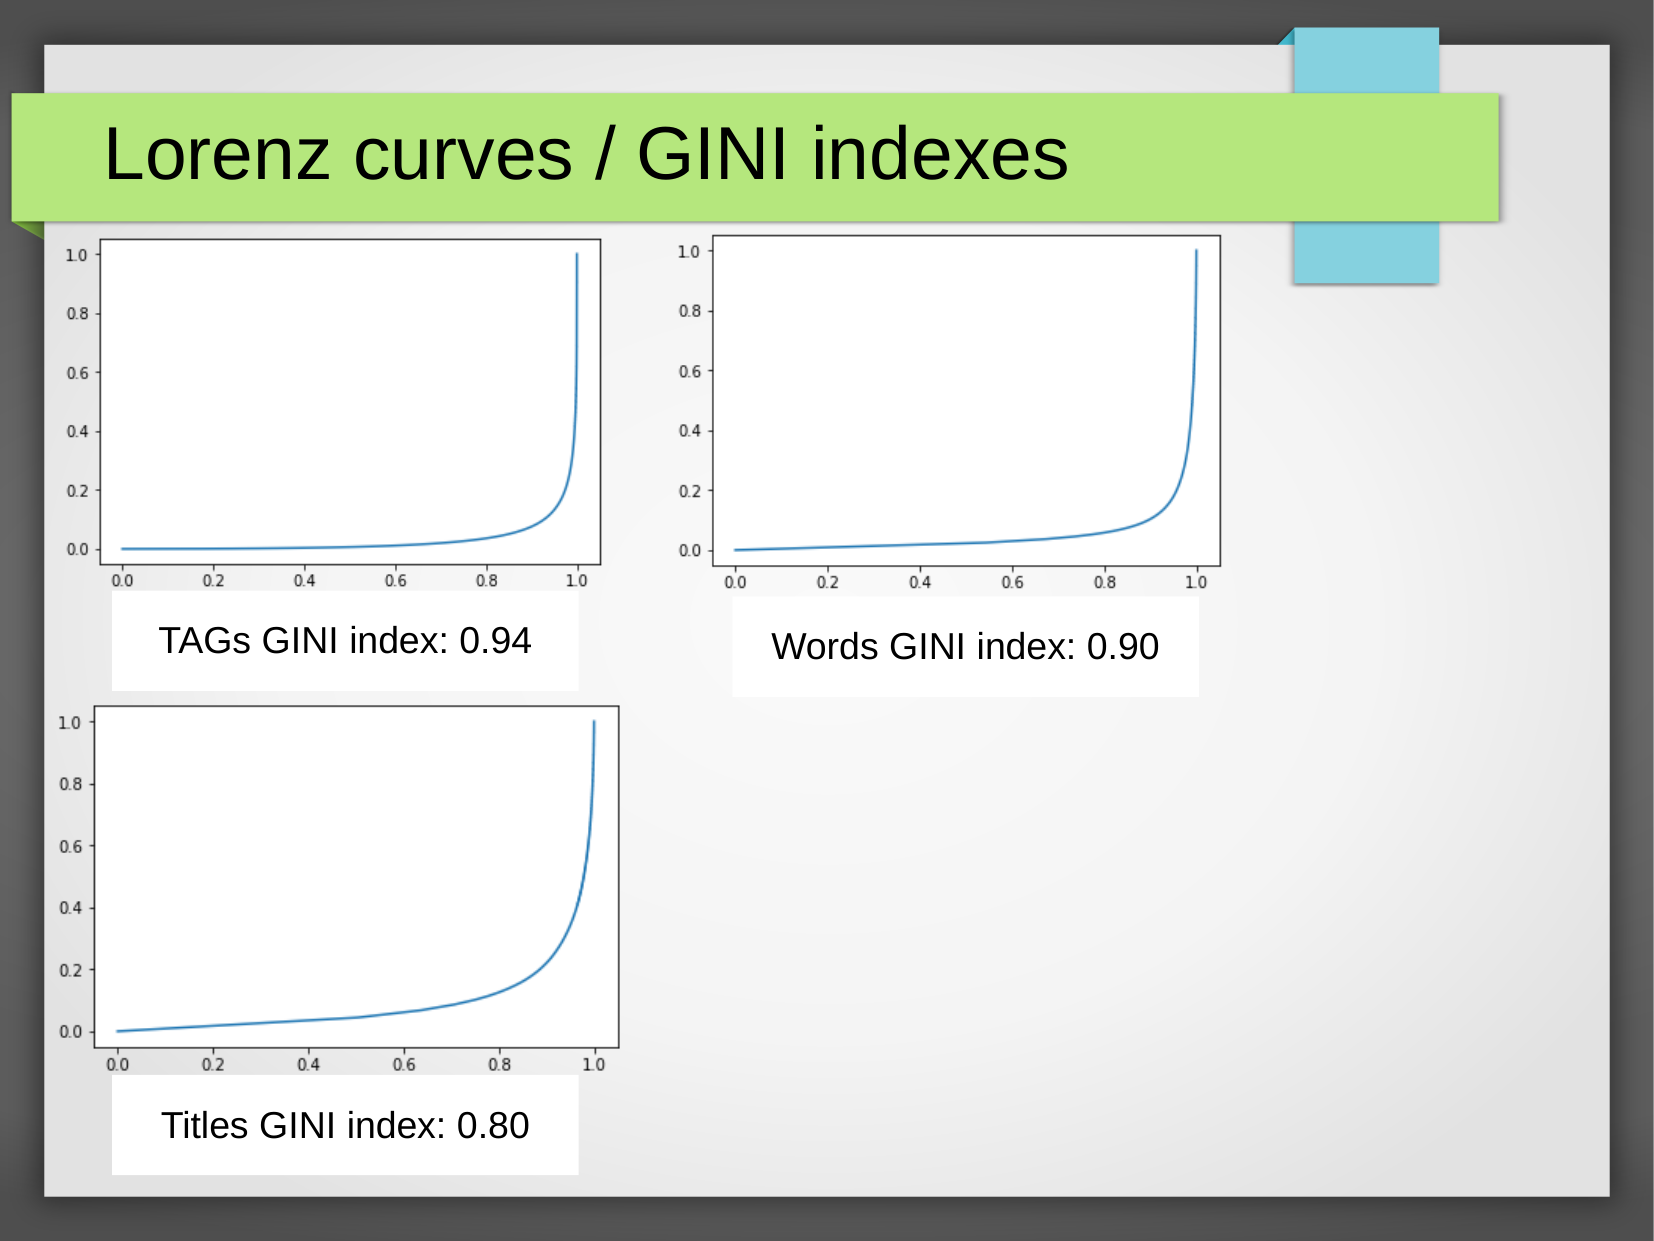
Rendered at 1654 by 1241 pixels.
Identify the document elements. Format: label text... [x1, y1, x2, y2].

title Lorenz curves / GINI indexes [82, 69, 1382, 238]
text_box TAGs GINI index: 0.94 [112, 590, 579, 690]
text_box Titles GINI index: 0.80 [112, 1074, 579, 1176]
picture [0, 0, 1654, 1241]
text_box Words GINI index: 0.90 [732, 596, 1199, 697]
